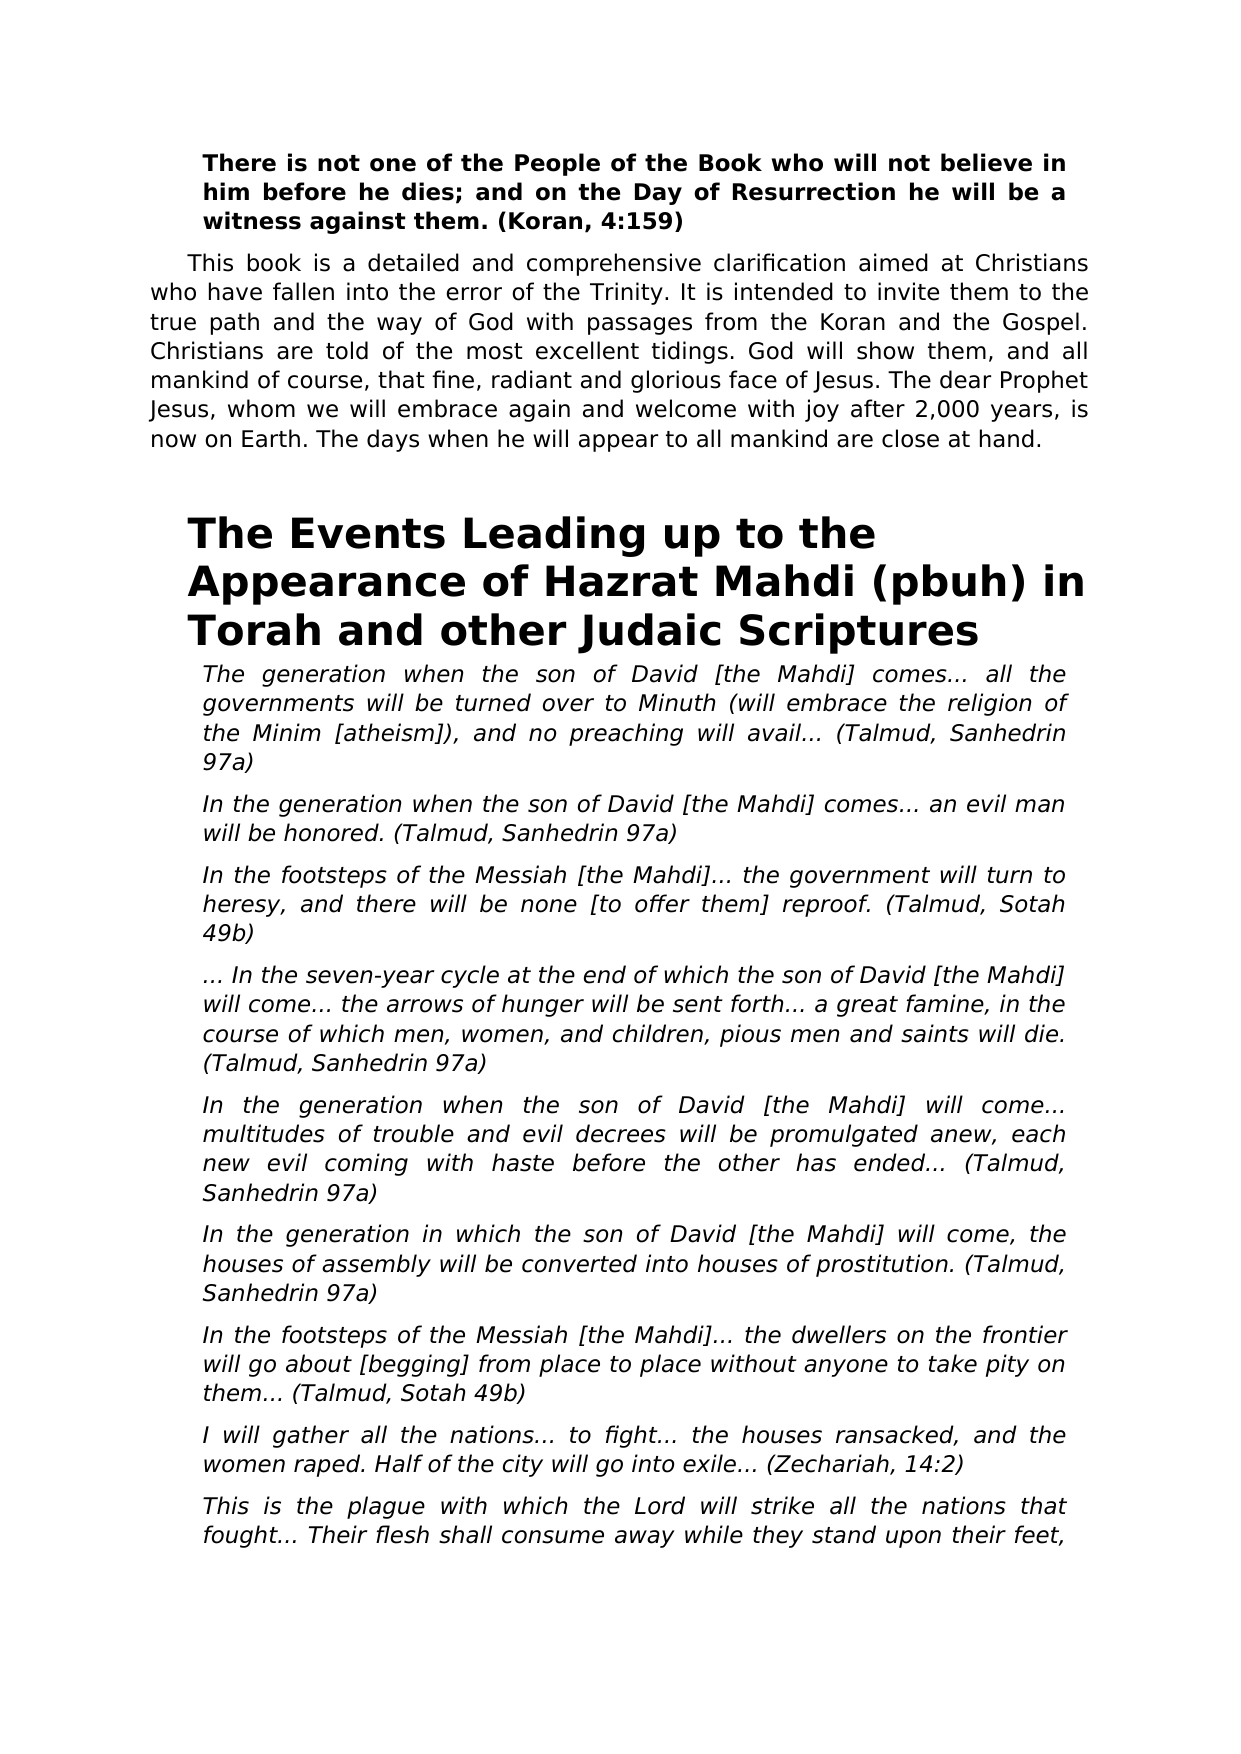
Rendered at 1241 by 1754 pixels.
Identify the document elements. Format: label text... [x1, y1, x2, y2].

subtitle The Events Leading up to the Appearance of Hazrat Mahdi (pbuh) in Torah and other Judaic Scriptures [187, 509, 1090, 655]
text This is the plague with which the Lord will strike all the nations that fought... Their flesh shall consume away while they stand upon their feet, [202, 1493, 1068, 1549]
text In the generation in which the son of David [the Mahdi] will come, the houses of assembly will be converted into houses of prostitution. (Talmud, Sanhedrin 97a) [202, 1221, 1068, 1307]
text There is not one of the People of the Book who will not believe in him before he dies; and on the Day of Resurrection he will be a witness against them. (Koran, 4:159) [202, 150, 1068, 235]
text I will gather all the nations... to fight... the houses ransacked, and the women raped. Half of the city will go into exile... (Zechariah, 14:2) [202, 1422, 1068, 1478]
text In the generation when the son of David [the Mahdi] will come... multitudes of trouble and evil decrees will be promulgated anew, each new evil coming with haste before the other has ended... (Talmud, Sanhedrin 97a) [202, 1092, 1068, 1206]
text The generation when the son of David [the Mahdi] comes... all the governments will be turned over to Minuth (will embrace the religion of the Minim [atheism]), and no preaching will avail... (Talmud, Sanhedrin 97a) [202, 661, 1068, 776]
text ... In the seven-year cycle at the end of which the son of David [the Mahdi] will come... the arrows of hunger will be sent forth... a great famine, in the course of which men, women, and children, pious men and saints will die. (Talmud, Sanhedrin 97a) [202, 962, 1068, 1077]
text In the footsteps of the Messiah [the Mahdi]... the dwellers on the frontier will go about [begging] from place to place without anyone to take pity on them... (Talmud, Sotah 49b) [202, 1322, 1068, 1407]
text In the generation when the son of David [the Mahdi] comes... an evil man will be honored. (Talmud, Sanhedrin 97a) [202, 791, 1068, 847]
text This book is a detailed and comprehensive clarification aimed at Christians who have fallen into the error of the Trinity. It is intended to invite them to the true path and the way of God with passages from the Koran and the Gospel. Christians are told of the most excellent tidings. God will show them, and all mankind of course, that fine, radiant and glorious face of Jesus. The dear Prophet Jesus, whom we will embrace again and welcome with joy after 2,000 years, is now on Earth. The days when he will appear to all mankind are close at hand. [150, 250, 1090, 453]
text In the footsteps of the Messiah [the Mahdi]... the government will turn to heresy, and there will be none [to offer them] reproof. (Talmud, Sotah 49b) [202, 862, 1068, 947]
